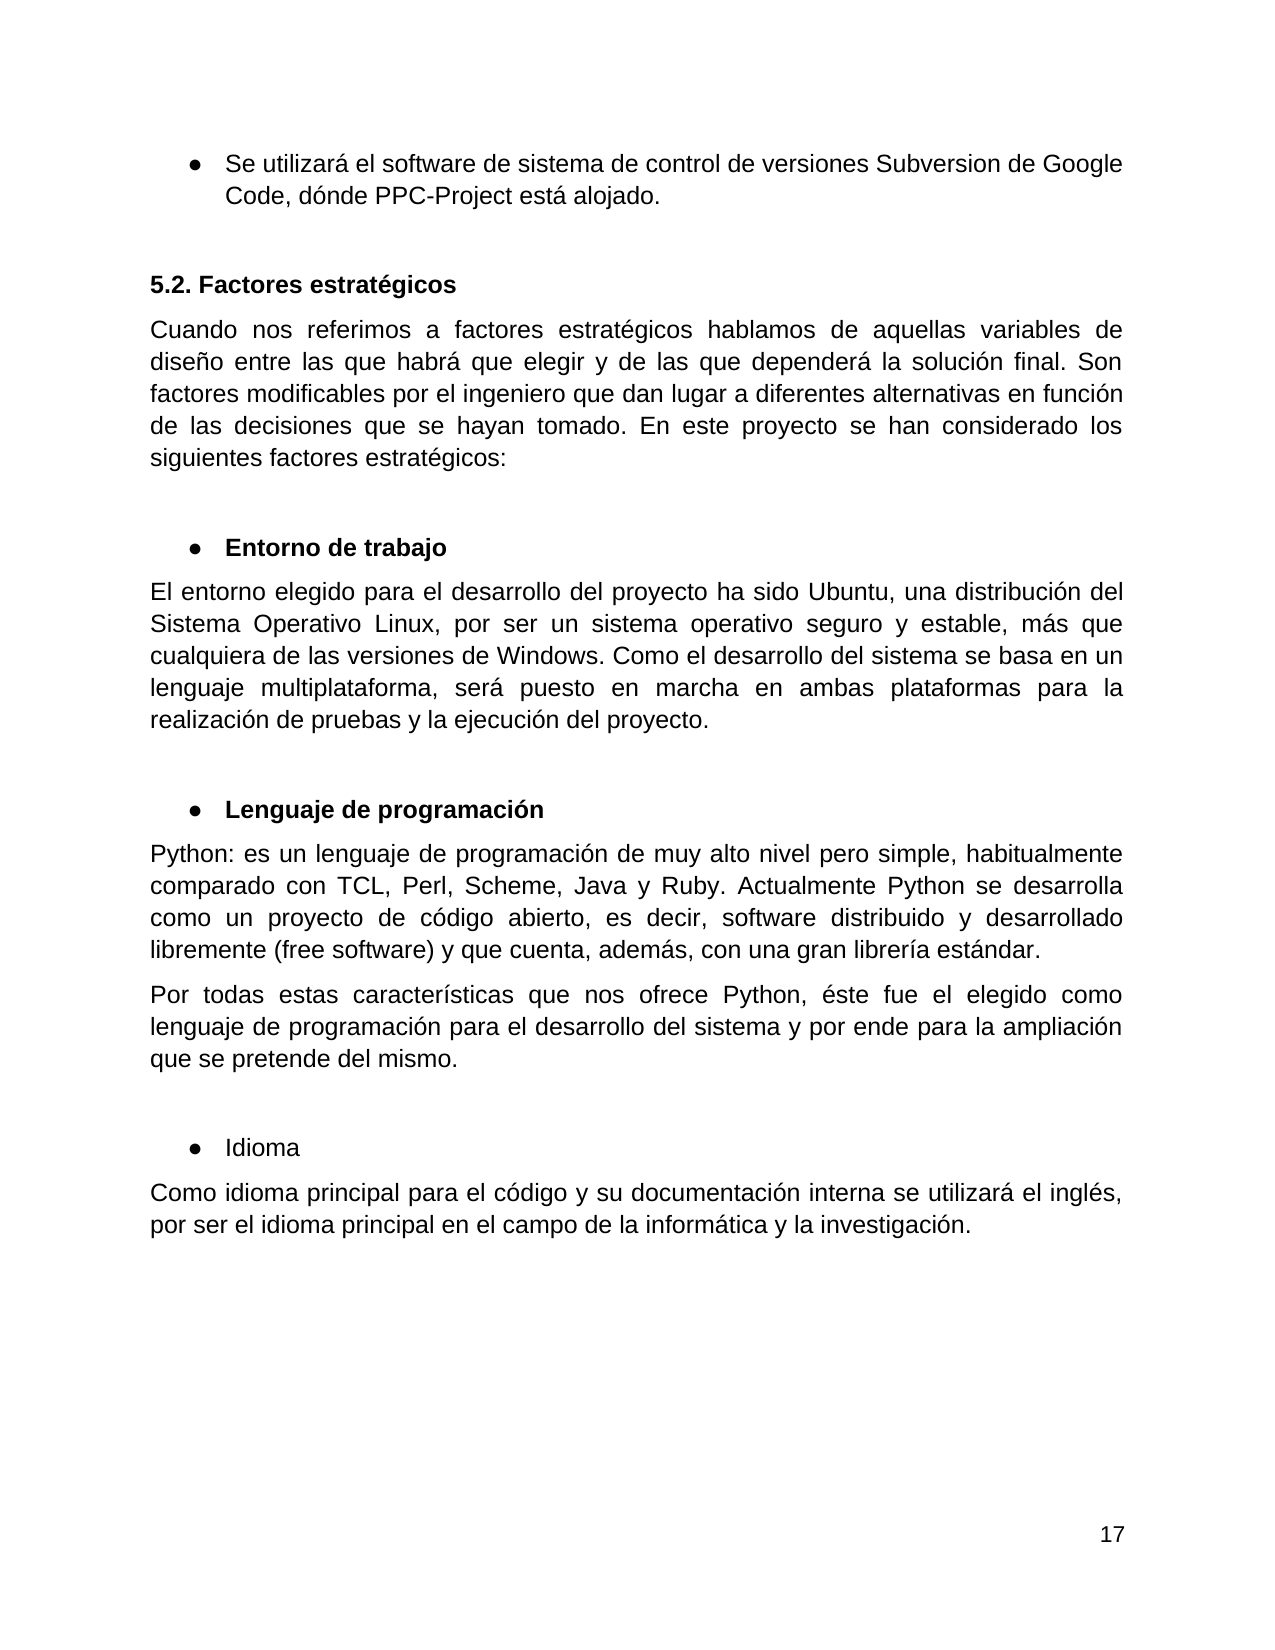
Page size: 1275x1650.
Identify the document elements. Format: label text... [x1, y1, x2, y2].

text Como idioma principal para el código y su documentación interna se utilizará el inglés, por ser el idioma principal en el campo de la informática y la investigación. [150, 1179, 1125, 1239]
text Python: es un lenguaje de programación de muy alto nivel pero simple, habitualmente comparado con TCL, Perl, Scheme, Java y Ruby. Actualmente Python se desarrolla como un proyecto de código abierto, es decir, software distribuido y desarrollado libremente (free software) y que cuenta, además, con una gran librería estándar. [150, 840, 1125, 964]
list Entorno de trabajo [187, 533, 1125, 561]
text El entorno elegido para el desarrollo del proyecto ha sido Ubuntu, una distribución del Sistema Operativo Linux, por ser un sistema operativo seguro y estable, más que cualquiera de las versiones de Windows. Como el desarrollo del sistema se basa en un lenguaje multiplataforma, será puesto en marcha en ambas plataformas para la realización de pruebas y la ejecución del proyecto. [150, 578, 1125, 734]
text Cuando nos referimos a factores estratégicos hablamos de aquellas variables de diseño entre las que habrá que elegir y de las que dependerá la solución final. Son factores modificables por el ingeniero que dan lugar a diferentes alternativas en función de las decisiones que se hayan tomado. En este proyecto se han considerado los siguientes factores estratégicos: [150, 316, 1125, 472]
list Idioma [187, 1134, 1125, 1162]
list Lenguaje de programación [187, 795, 1125, 823]
list Se utilizará el software de sistema de control de versiones Subversion de Google Code, dónde PPC-Project está alojado. [187, 150, 1125, 210]
text 5.2. Factores estratégicos [150, 271, 1125, 299]
text Por todas estas características que nos ofrece Python, éste fue el elegido como lenguaje de programación para el desarrollo del sistema y por ende para la ampliación que se pretende del mismo. [150, 981, 1125, 1073]
